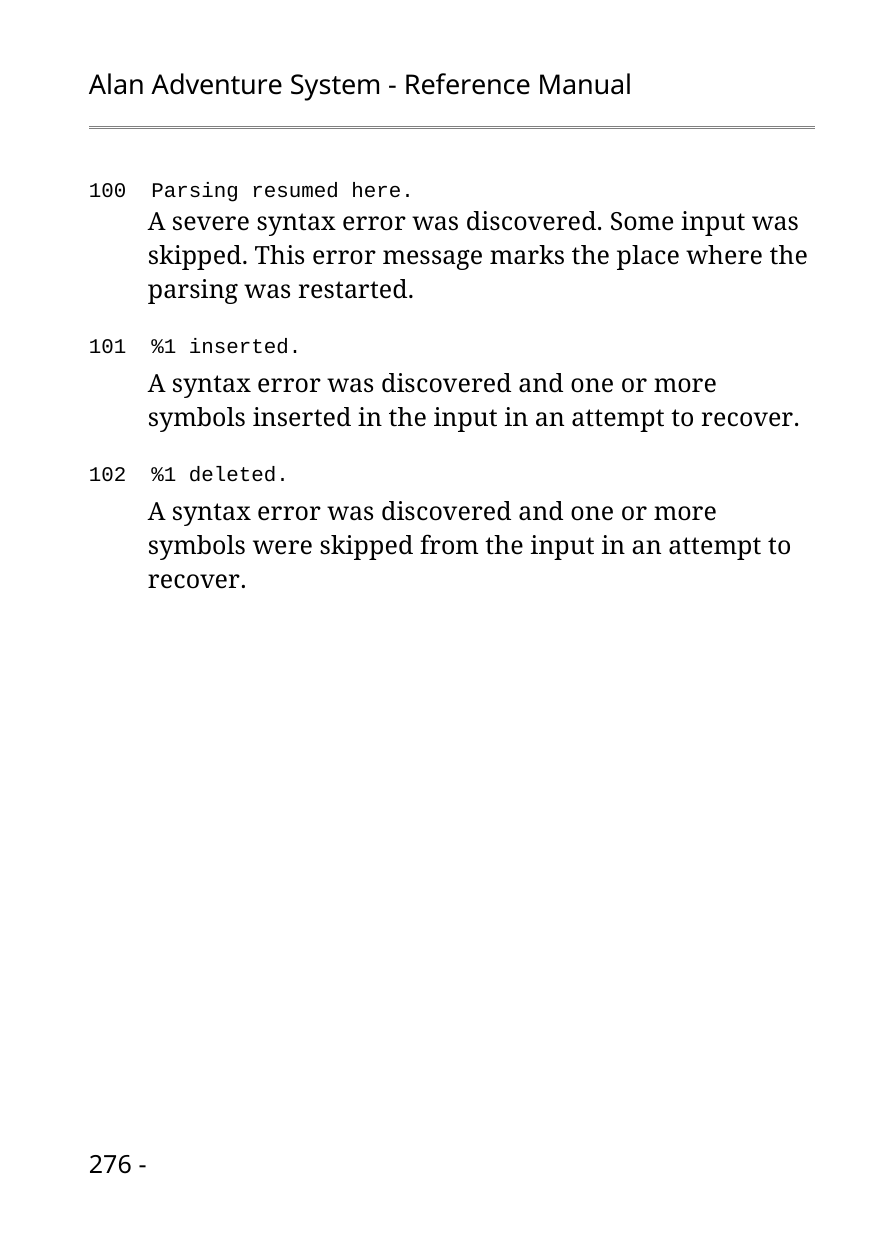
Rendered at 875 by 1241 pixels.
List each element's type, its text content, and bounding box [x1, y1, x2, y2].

text 100 Parsing resumed here. [88, 180, 815, 204]
text A syntax error was discovered and one or more symbols were skipped from the input in an attempt to recover. [148, 494, 815, 596]
text A syntax error was discovered and one or more symbols inserted in the input in an attempt to recover. [148, 366, 815, 434]
text A severe syntax error was discovered. Some input was skipped. This error message marks the place where the parsing was restarted. [148, 204, 815, 306]
text 101 %1 inserted. [88, 336, 815, 360]
text 102 %1 deleted. [88, 464, 815, 488]
